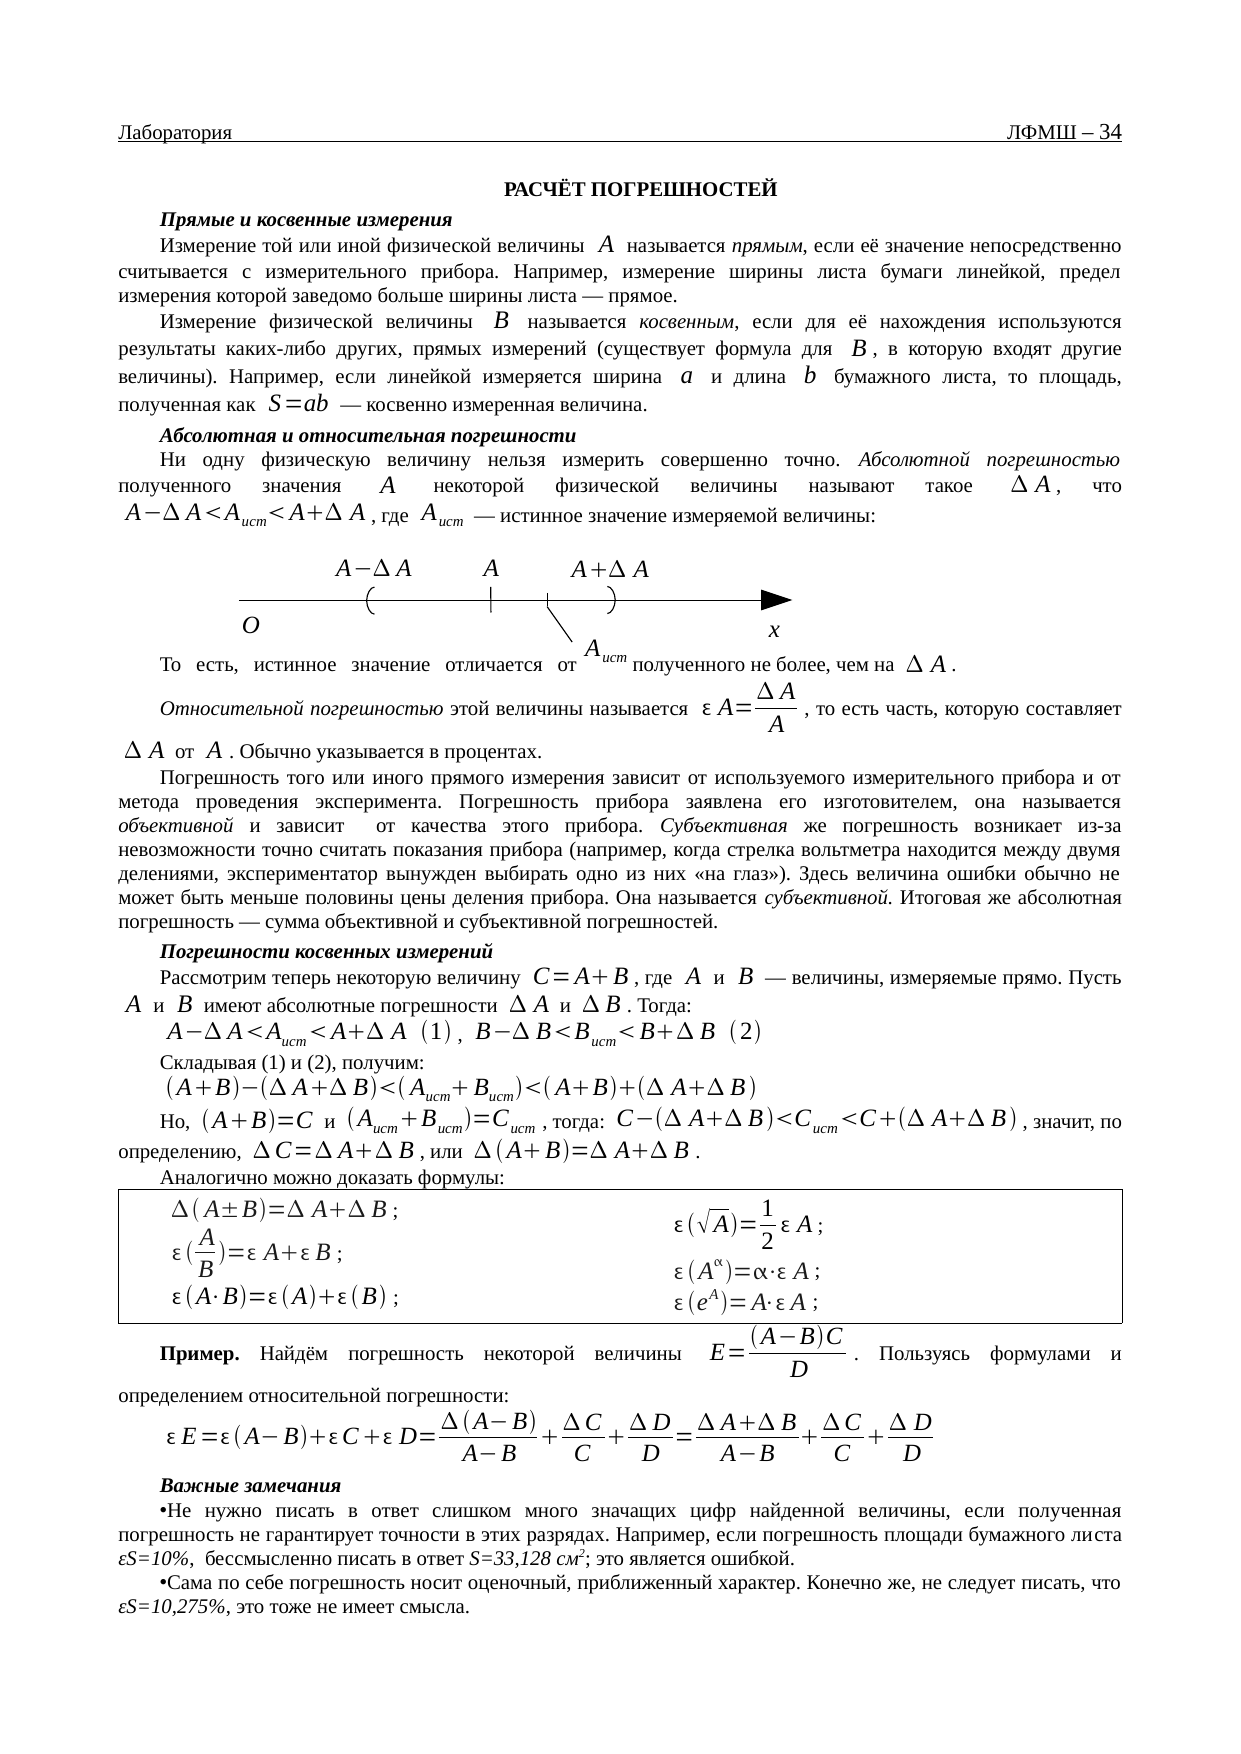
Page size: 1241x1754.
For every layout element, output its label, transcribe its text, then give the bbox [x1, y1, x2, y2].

text Важные замечания [118, 1473, 1122, 1497]
text Погрешности косвенных измерений [118, 939, 1122, 963]
text Абсолютная и относительная погрешности [118, 423, 1122, 447]
list Сама по себе погрешность носит оценочный, приближенный характер. Конечно же, не следует писать, что εS=10,275%, это тоже не имеет смысла. [118, 1570, 1122, 1618]
table_header ; ; ; [119, 1190, 620, 1323]
text Рассмотрим теперь некоторую величину , где и — величины, измеряемые прямо. Пусть и имеют абсолютные погрешности и . Тогда: [118, 963, 1122, 1018]
text Измерение той или иной физической величины называется прямым, если её значение непосредственно считывается с измерительного прибора. Например, измерение ширины листа бумаги линейкой, предел измерения которой заведомо больше ширины листа — прямое. [118, 231, 1122, 307]
text Измерение физической величины называется косвенным, если для её нахождения используются результаты каких-либо других, прямых измерений (существует формула для , в которую входят другие величины). Например, если линейкой измеряется ширина и длина бумажного листа, то площадь, полученная как — косвенно измеренная величина. [118, 307, 1122, 417]
text Погрешность того или иного прямого измерения зависит от используемого измерительного прибора и от метода проведения эксперимента. Погрешность прибора заявлена его изготовителем, она называется объективной и зависит от качества этого прибора. Субъективная же погрешность возникает из-за невозможности точно считать показания прибора (например, когда стрелка вольтметра находится между двумя делениями, экспериментатор вынужден выбирать одно из них «на глаз»). Здесь величина ошибки обычно не может быть меньше половины цены деления прибора. Она называется субъективной. Итоговая же абсолютная погрешность — сумма объективной и субъективной погрешностей. [118, 765, 1122, 933]
text Прямые и косвенные измерения [118, 207, 1122, 231]
table_header ; ; ; [620, 1190, 1122, 1323]
text РАСЧЁТ ПОГРЕШНОСТЕЙ [118, 177, 1122, 201]
text Складывая (1) и (2), получим: [118, 1050, 1122, 1074]
text Относительной погрешностью этой величины называется , то есть часть, которую составляет от . Обычно указывается в процентах. [118, 678, 1122, 765]
text Аналогично можно доказать формулы: [118, 1165, 1122, 1189]
list Не нужно писать в ответ слишком много значащих цифр найденной величины, если полученная погрешность не гарантирует точности в этих разрядах. Например, если погрешность площади бумажного листа εS=10%, бессмысленно писать в ответ S=33,128 см2; это является ошибкой. [118, 1497, 1122, 1570]
text Пример. Найдём погрешность некоторой величины . Пользуясь формулами и определением относительной погрешности: [118, 1324, 1122, 1407]
text Но, и , тогда: , значит, по определению, , или . [118, 1105, 1122, 1165]
text Ни одну физическую величину нельзя измерить совершенно точно. Абсолютной погрешностью полученного значения некоторой физической величины называют такое , что , где — истинное значение измеряемой величины: [118, 447, 1122, 530]
text То есть, истинное значение отличается от полученного не более, чем на . [118, 651, 1122, 678]
text , [118, 1018, 1122, 1050]
